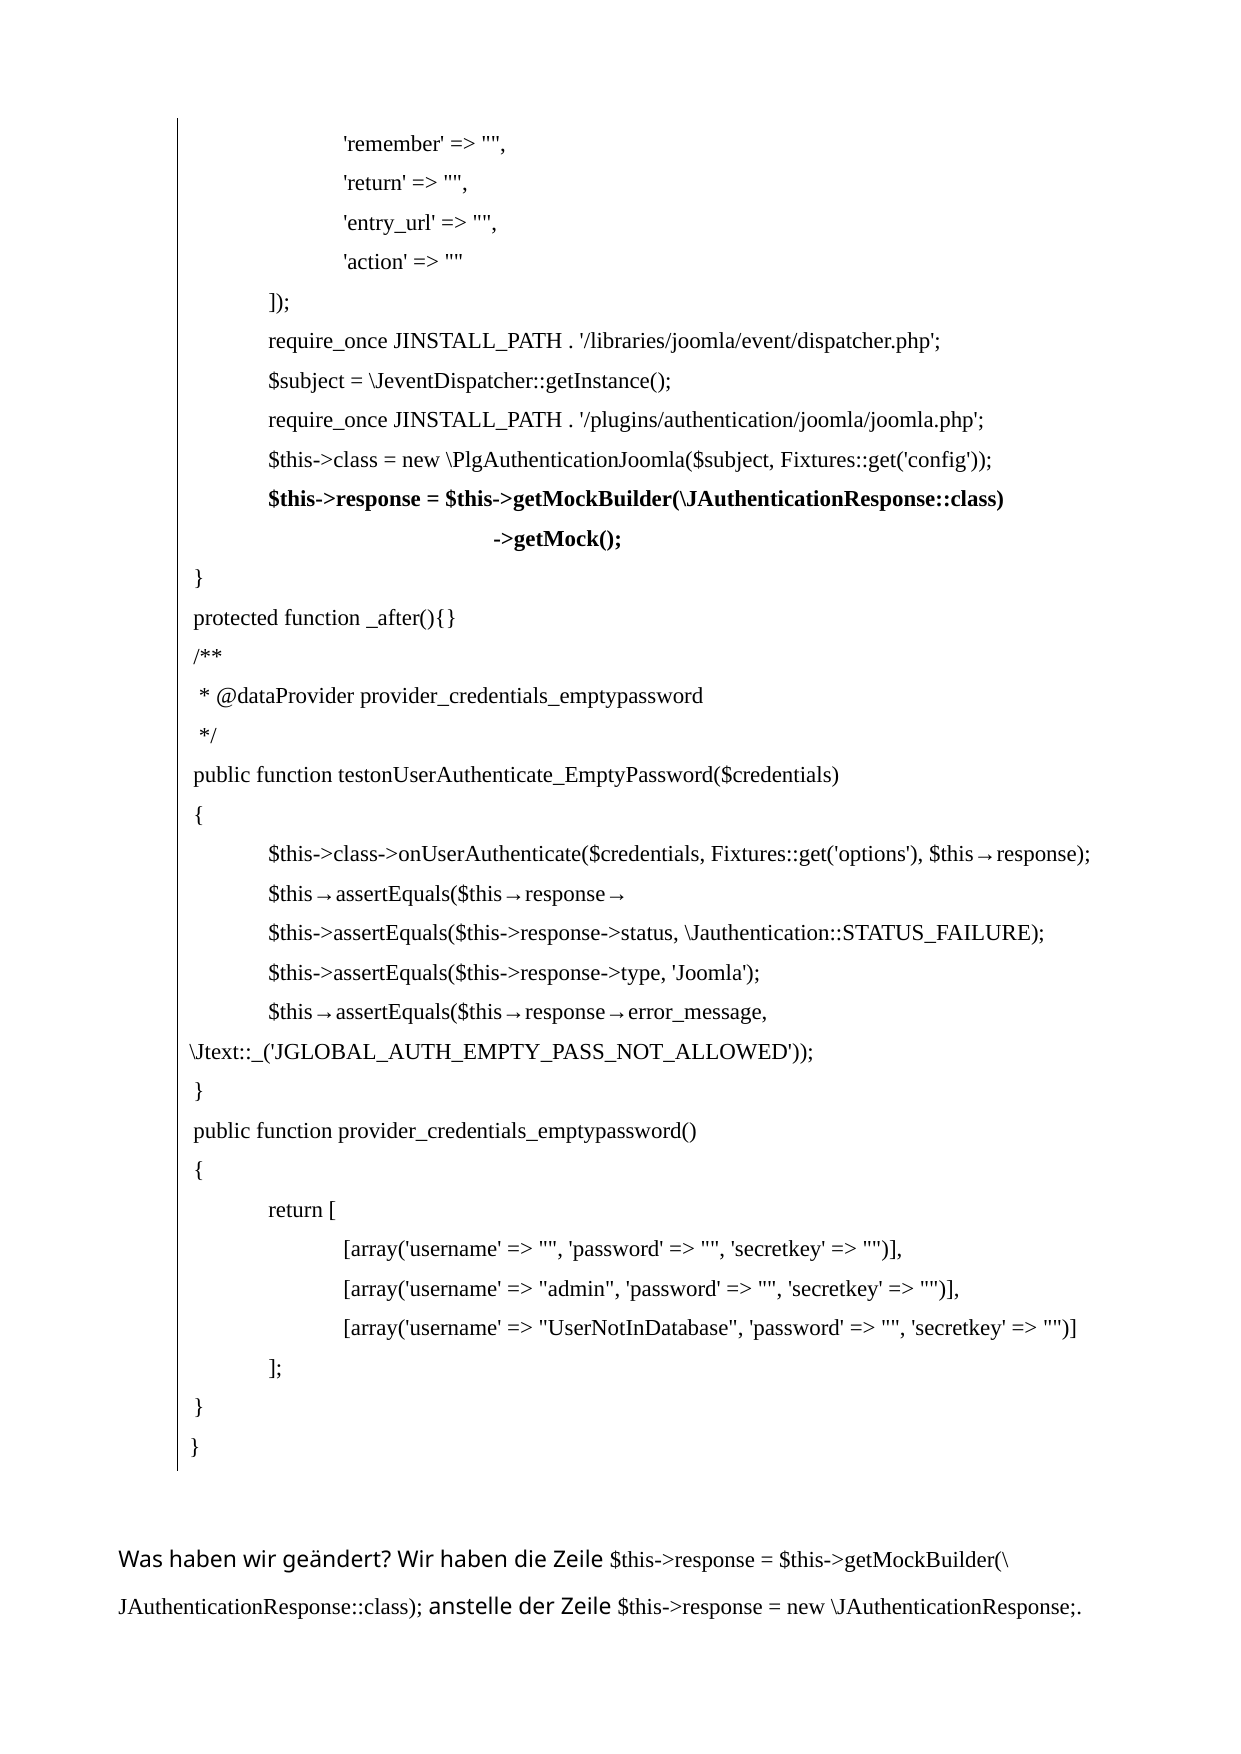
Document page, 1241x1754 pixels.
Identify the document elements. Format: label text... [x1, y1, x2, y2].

text Was haben wir geändert? Wir haben die Zeile $this->response = $this->getMockBuilder(\JAuthenticationResponse::class); anstelle der Zeile $this->response = new \JAuthenticationResponse;. [118, 1543, 1122, 1621]
text 'remember' => "", 'return' => "", 'entry_url' => "", 'action' => "" ]); require_once JINSTALL_PATH . '/libraries/joomla/event/dispatcher.php'; $subject = \JeventDispatcher::getInstance(); require_once JINSTALL_PATH . '/plugins/authentication/joomla/joomla.php'; $this->class = new \PlgAuthenticationJoomla($subject, Fixtures::get('config')); $this->response = $this->getMockBuilder(\JAuthenticationResponse::class) ->getMock(); } protected function _after(){} /** * @dataProvider provider_credentials_emptypassword */ public function testonUserAuthenticate_EmptyPassword($credentials) { $this->class->onUserAuthenticate($credentials, Fixtures::get('options'), $this→response); $this→assertEquals($this→response→ $this->assertEquals($this->response->status, \Jauthentication::STATUS_FAILURE); $this->assertEquals($this->response->type, 'Joomla'); $this→assertEquals($this→response→error_message, \Jtext::_('JGLOBAL_AUTH_EMPTY_PASS_NOT_ALLOWED')); } public function provider_credentials_emptypassword() { return [ [array('username' => "", 'password' => "", 'secretkey' => "")], [array('username' => "admin", 'password' => "", 'secretkey' => "")], [array('username' => "UserNotInDatabase", 'password' => "", 'secretkey' => "")] ]; } } [178, 118, 1122, 1471]
